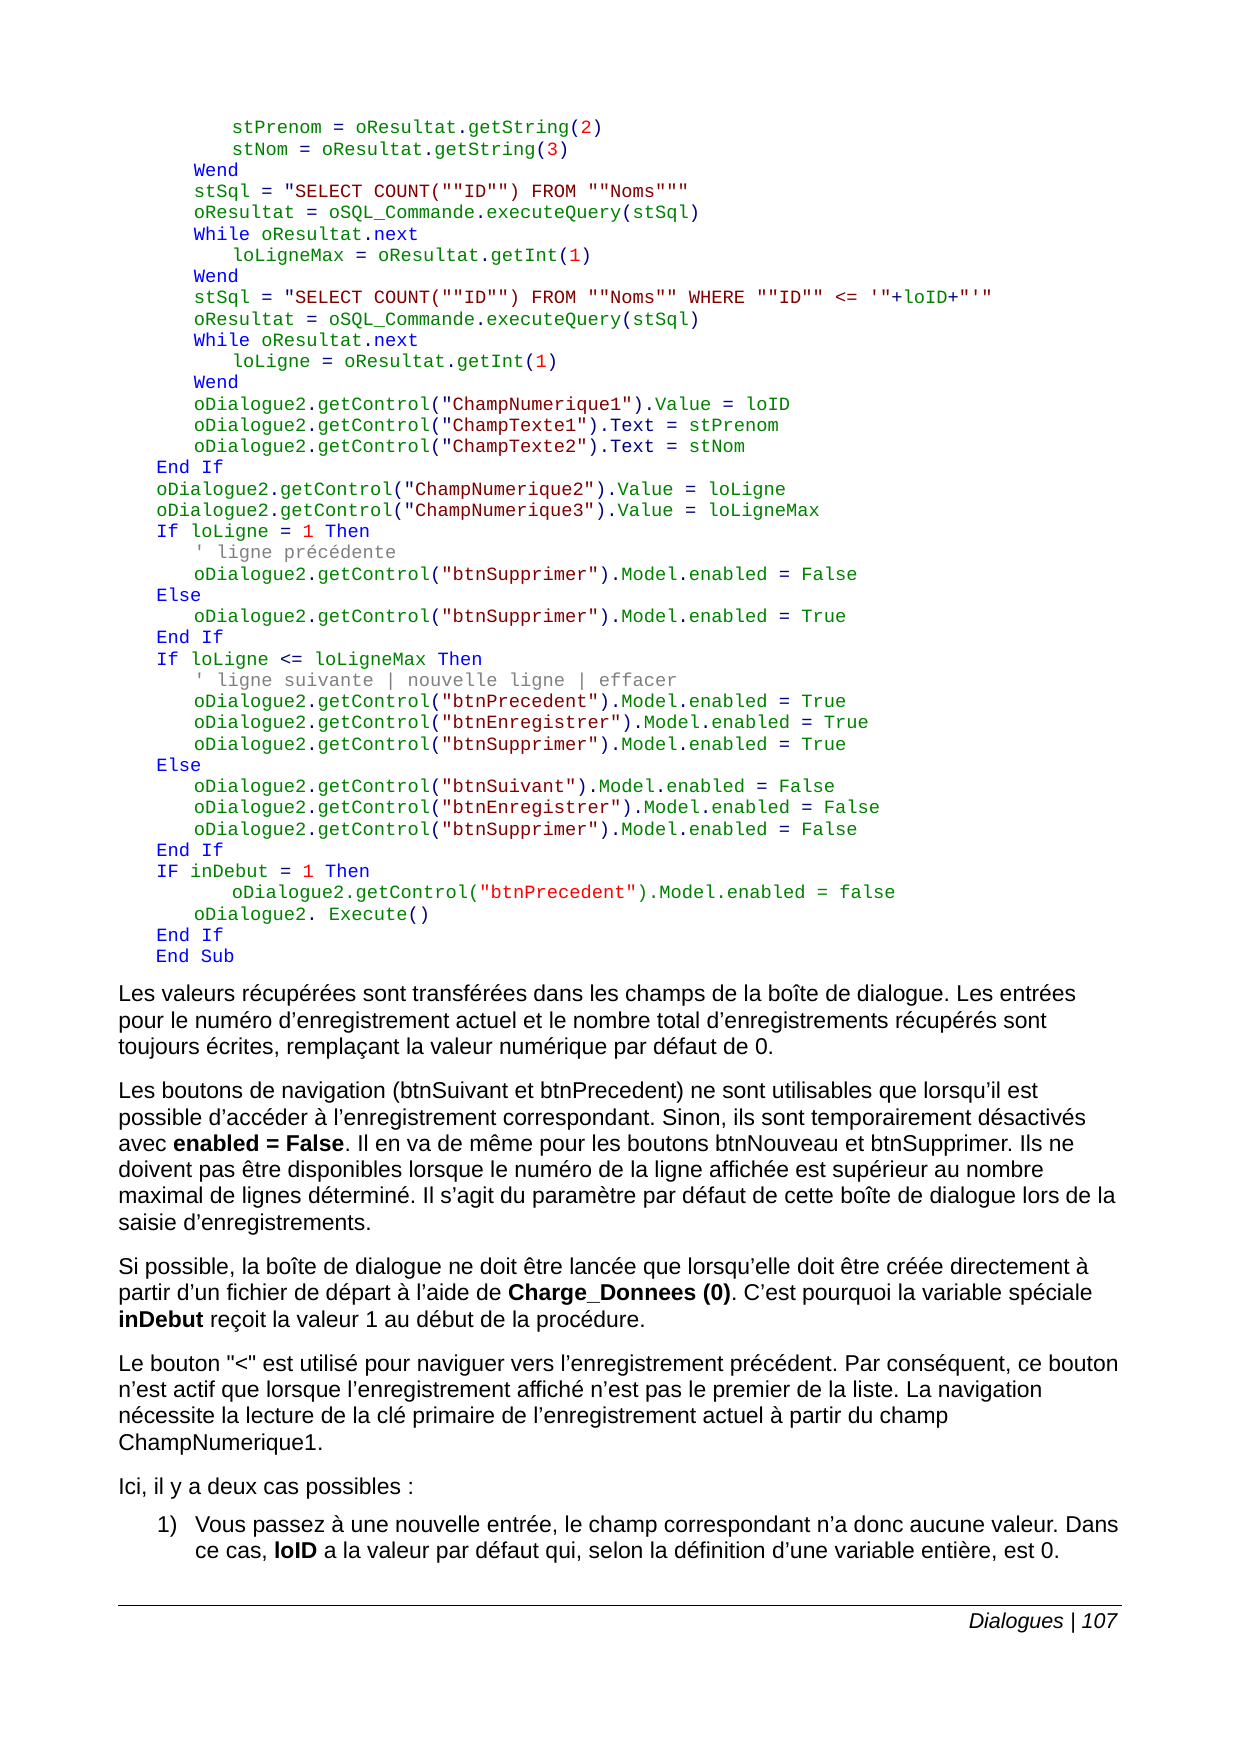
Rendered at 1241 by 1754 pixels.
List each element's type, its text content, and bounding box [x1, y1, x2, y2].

text oResultat = oSQL_Commande.executeQuery(stSql) [156, 203, 1122, 224]
text End If [156, 841, 1122, 862]
text Les boutons de navigation (btnSuivant et btnPrecedent) ne sont utilisables que lorsqu’il est possible d’accéder à l’enregistrement correspondant. Sinon, ils sont temporairement désactivés avec enabled = False. Il en va de même pour les boutons btnNouveau et btnSupprimer. Ils ne doivent pas être disponibles lorsque le numéro de la ligne affichée est supérieur au nombre maximal de lignes déterminé. Il s’agit du paramètre par défaut de cette boîte de dialogue lors de la saisie d’enregistrements. [118, 1077, 1122, 1235]
text Wend [156, 373, 1122, 394]
text If loLigne <= loLigneMax Then [156, 649, 1122, 671]
text Wend [156, 267, 1122, 288]
text Les valeurs récupérées sont transférées dans les champs de la boîte de dialogue. Les entrées pour le numéro d’enregistrement actuel et le nombre total d’enregistrements récupérés sont toujours écrites, remplaçant la valeur numérique par défaut de 0. [118, 980, 1122, 1059]
text End Sub [156, 947, 1122, 968]
text stSql = "SELECT COUNT(""ID"") FROM ""Noms""" [156, 182, 1122, 203]
text oDialogue2.getControl("btnSupprimer").Model.enabled = True [156, 734, 1122, 756]
text oDialogue2.getControl("ChampTexte1").Text = stPrenom [156, 416, 1122, 437]
text oResultat = oSQL_Commande.executeQuery(stSql) [156, 309, 1122, 331]
text oDialogue2.getControl("ChampNumerique1").Value = loID [156, 394, 1122, 416]
text oDialogue2.getControl("btnEnregistrer").Model.enabled = True [156, 713, 1122, 734]
text End If [156, 628, 1122, 649]
text oDialogue2.getControl("btnSupprimer").Model.enabled = False [156, 819, 1122, 841]
text oDialogue2.getControl("btnEnregistrer").Model.enabled = False [156, 798, 1122, 819]
text Si possible, la boîte de dialogue ne doit être lancée que lorsqu’elle doit être créée directement à partir d’un fichier de départ à l’aide de Charge_Donnees (0). C’est pourquoi la variable spéciale inDebut reçoit la valeur 1 au début de la procédure. [118, 1253, 1122, 1332]
text oDialogue2.getControl("ChampTexte2").Text = stNom [156, 437, 1122, 458]
text Le bouton "<" est utilisé pour naviguer vers l’enregistrement précédent. Par conséquent, ce bouton n’est actif que lorsque l’enregistrement affiché n’est pas le premier de la liste. La navigation nécessite la lecture de la clé primaire de l’enregistrement actuel à partir du champ ChampNumerique1. [118, 1350, 1122, 1455]
list Ici, il y a deux cas possibles : [118, 1473, 1122, 1499]
text End If [156, 458, 1122, 479]
text oDialogue2.getControl("ChampNumerique3").Value = loLigneMax [156, 501, 1122, 522]
list Vous passez à une nouvelle entrée, le champ correspondant n’a donc aucune valeur. Dans ce cas, loID a la valeur par défaut qui, selon la définition d’une variable entière, est 0. [177, 1511, 1122, 1564]
text Else [156, 586, 1122, 607]
text If loLigne = 1 Then [156, 522, 1122, 543]
text ' ligne suivante | nouvelle ligne | effacer [156, 671, 1122, 692]
text oDialogue2.getControl("btnSuivant").Model.enabled = False [156, 777, 1122, 798]
text Else [156, 756, 1122, 777]
text While oResultat.next [156, 224, 1122, 246]
text stNom = oResultat.getString(3) [156, 139, 1122, 161]
text End If [156, 926, 1122, 947]
text oDialogue2.getControl("btnPrecedent").Model.enabled = True [156, 692, 1122, 713]
text loLigneMax = oResultat.getInt(1) [156, 246, 1122, 267]
text oDialogue2.getControl("btnSupprimer").Model.enabled = True [156, 607, 1122, 628]
text IF inDebut = 1 Then [156, 862, 1122, 883]
text oDialogue2. Execute() [156, 904, 1122, 926]
text oDialogue2.getControl("ChampNumerique2").Value = loLigne [156, 479, 1122, 501]
text stSql = "SELECT COUNT(""ID"") FROM ""Noms"" WHERE ""ID"" <= '"+loID+"'" [156, 288, 1122, 309]
text ' ligne précédente [156, 543, 1122, 564]
text stPrenom = oResultat.getString(2) [156, 118, 1122, 139]
text oDialogue2.getControl("btnPrecedent").Model.enabled = false [156, 883, 1122, 904]
text oDialogue2.getControl("btnSupprimer").Model.enabled = False [156, 564, 1122, 586]
text loLigne = oResultat.getInt(1) [156, 352, 1122, 373]
text While oResultat.next [156, 331, 1122, 352]
text Wend [156, 161, 1122, 182]
